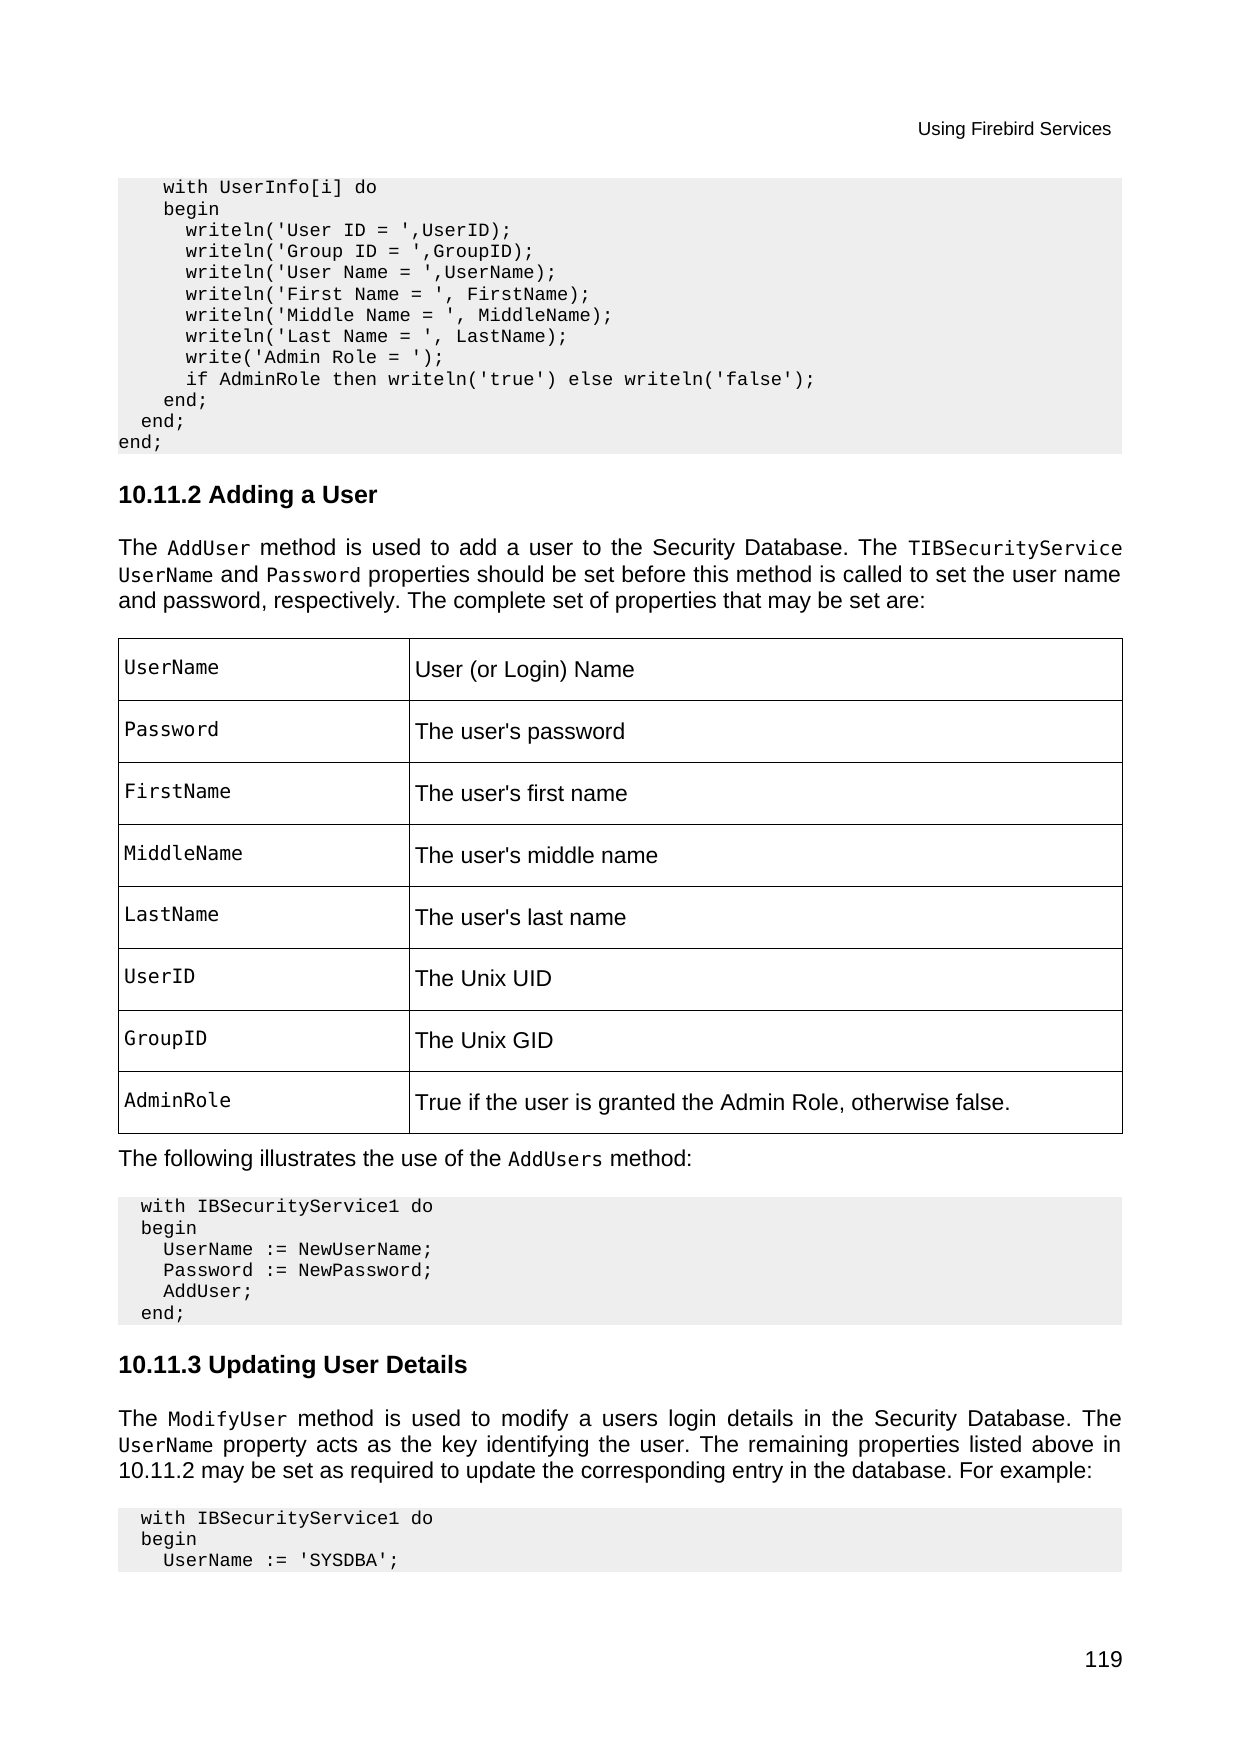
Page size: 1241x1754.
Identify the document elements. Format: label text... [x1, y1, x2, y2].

text with UserInfo[i] do [118, 178, 1122, 199]
text writeln('Middle Name = ', MiddleName); [118, 306, 1122, 327]
text UserName := 'SYSDBA'; [118, 1551, 1122, 1572]
text if AdminRole then writeln('true') else writeln('false'); [118, 369, 1122, 391]
subtitle Adding a User [118, 480, 1122, 509]
table_cell The user's middle name [410, 825, 1122, 886]
text end; [118, 1303, 1122, 1325]
text begin [118, 199, 1122, 221]
table_cell FirstName [119, 763, 409, 824]
text begin [118, 1218, 1122, 1240]
text with IBSecurityService1 do [118, 1508, 1122, 1530]
text writeln('Last Name = ', LastName); [118, 327, 1122, 348]
text The ModifyUser method is used to modify a users login details in the Security Database. The UserName property acts as the key identifying the user. The remaining properties listed above in 10.11.2 may be set as required to update the corresponding entry in the database. For example: [118, 1404, 1122, 1483]
table_cell AdminRole [119, 1072, 409, 1133]
text writeln('User Name = ',UserName); [118, 263, 1122, 284]
text Password := NewPassword; [118, 1261, 1122, 1282]
text end; [118, 412, 1122, 433]
table_cell The user's password [410, 701, 1122, 762]
text UserName := NewUserName; [118, 1240, 1122, 1261]
text with IBSecurityService1 do [118, 1197, 1122, 1218]
table_cell The user's last name [410, 887, 1122, 948]
text writeln('Group ID = ',GroupID); [118, 242, 1122, 263]
text AddUser; [118, 1282, 1122, 1303]
text end; [118, 433, 1122, 454]
text The following illustrates the use of the AddUsers method: [118, 1145, 1122, 1172]
table_cell True if the user is granted the Admin Role, otherwise false. [410, 1072, 1122, 1133]
text begin [118, 1530, 1122, 1551]
table_cell UserID [119, 949, 409, 1009]
table_cell GroupID [119, 1011, 409, 1071]
table_header UserName [119, 639, 409, 700]
table_header User (or Login) Name [410, 639, 1122, 700]
text The AddUser method is used to add a user to the Security Database. The TIBSecurityService UserName and Password properties should be set before this method is called to set the user name and password, respectively. The complete set of properties that may be set are: [118, 534, 1122, 613]
text writeln('First Name = ', FirstName); [118, 284, 1122, 306]
table_cell MiddleName [119, 825, 409, 886]
table_cell LastName [119, 887, 409, 948]
text writeln('User ID = ',UserID); [118, 221, 1122, 242]
text write('Admin Role = '); [118, 348, 1122, 369]
table_cell The Unix GID [410, 1011, 1122, 1071]
table_cell Password [119, 701, 409, 762]
table_cell The user's first name [410, 763, 1122, 824]
text end; [118, 391, 1122, 412]
subtitle Updating User Details [118, 1350, 1122, 1379]
table_cell The Unix UID [410, 949, 1122, 1009]
